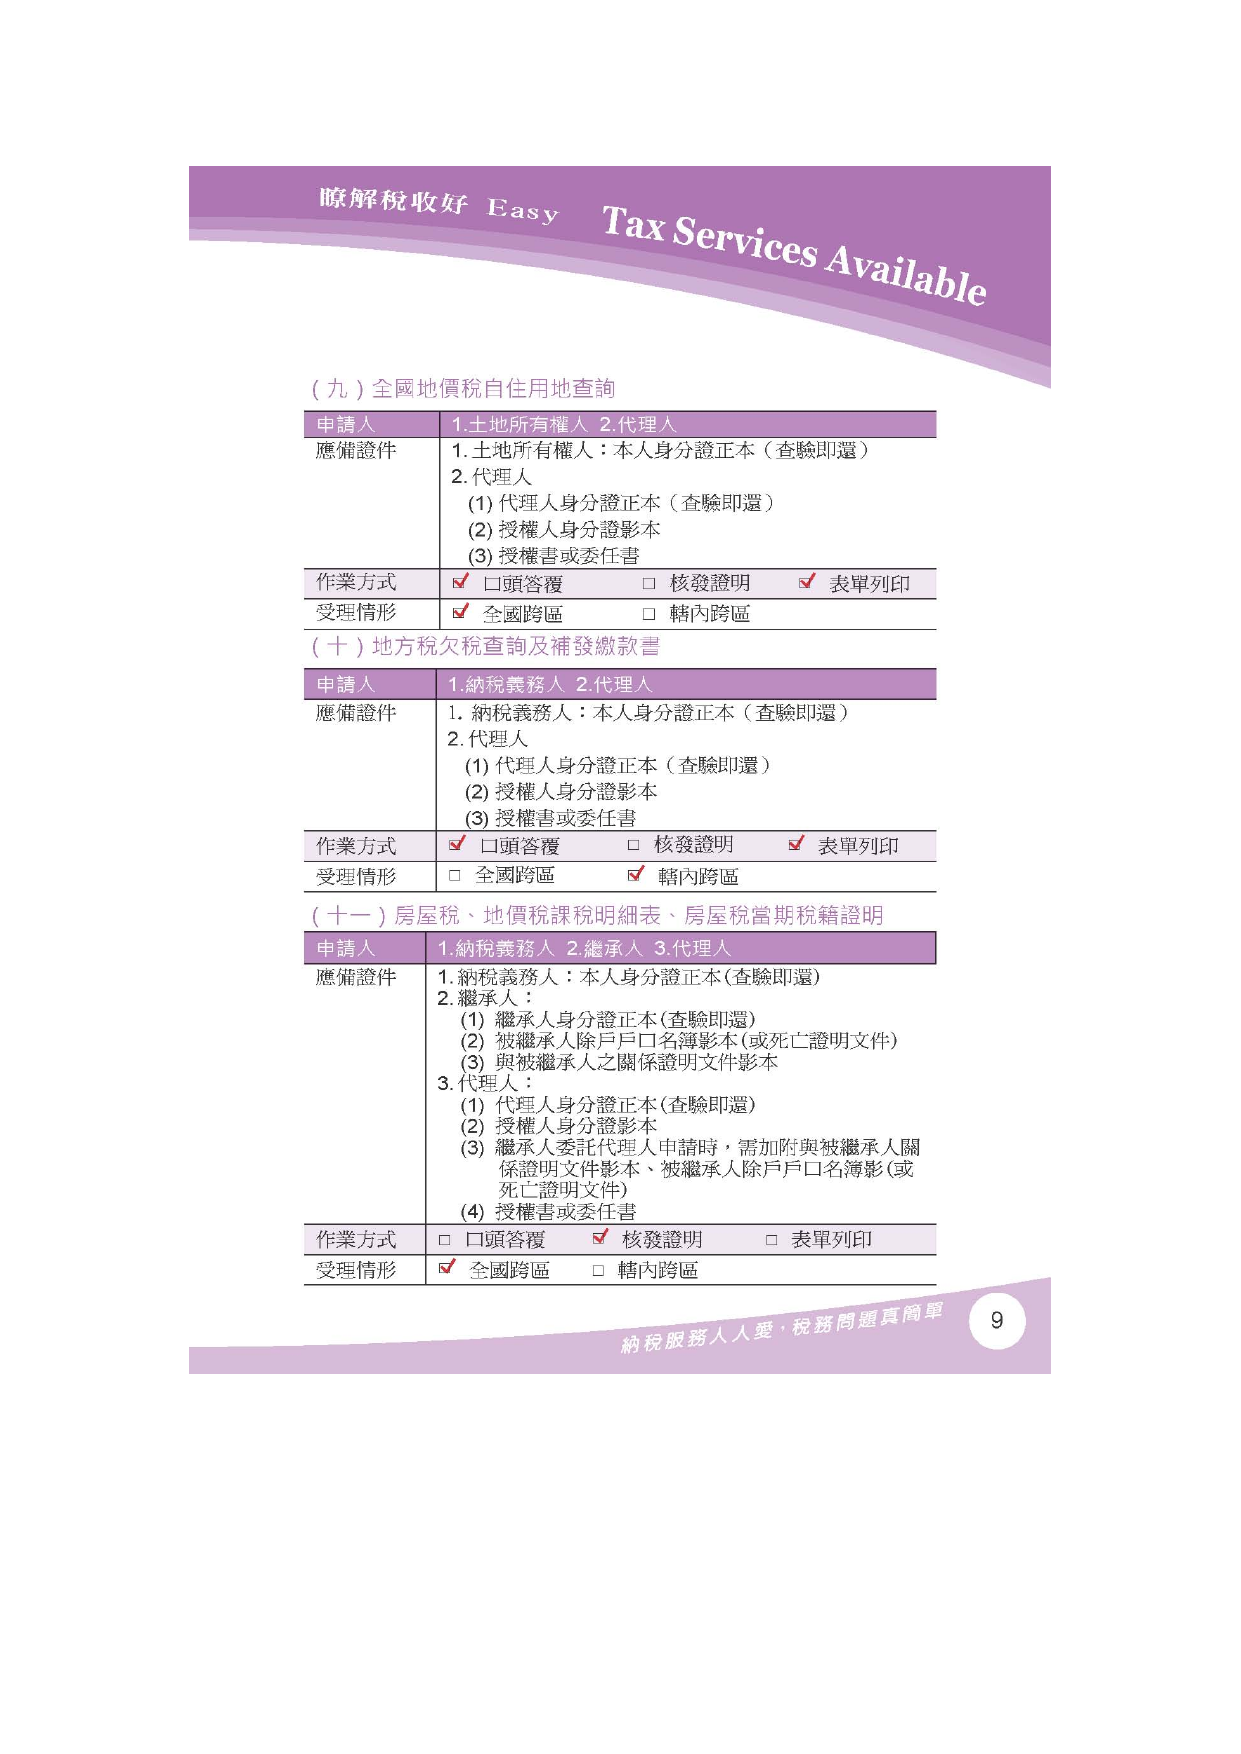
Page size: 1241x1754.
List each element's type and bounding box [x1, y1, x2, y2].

picture [189, 166, 1051, 1374]
